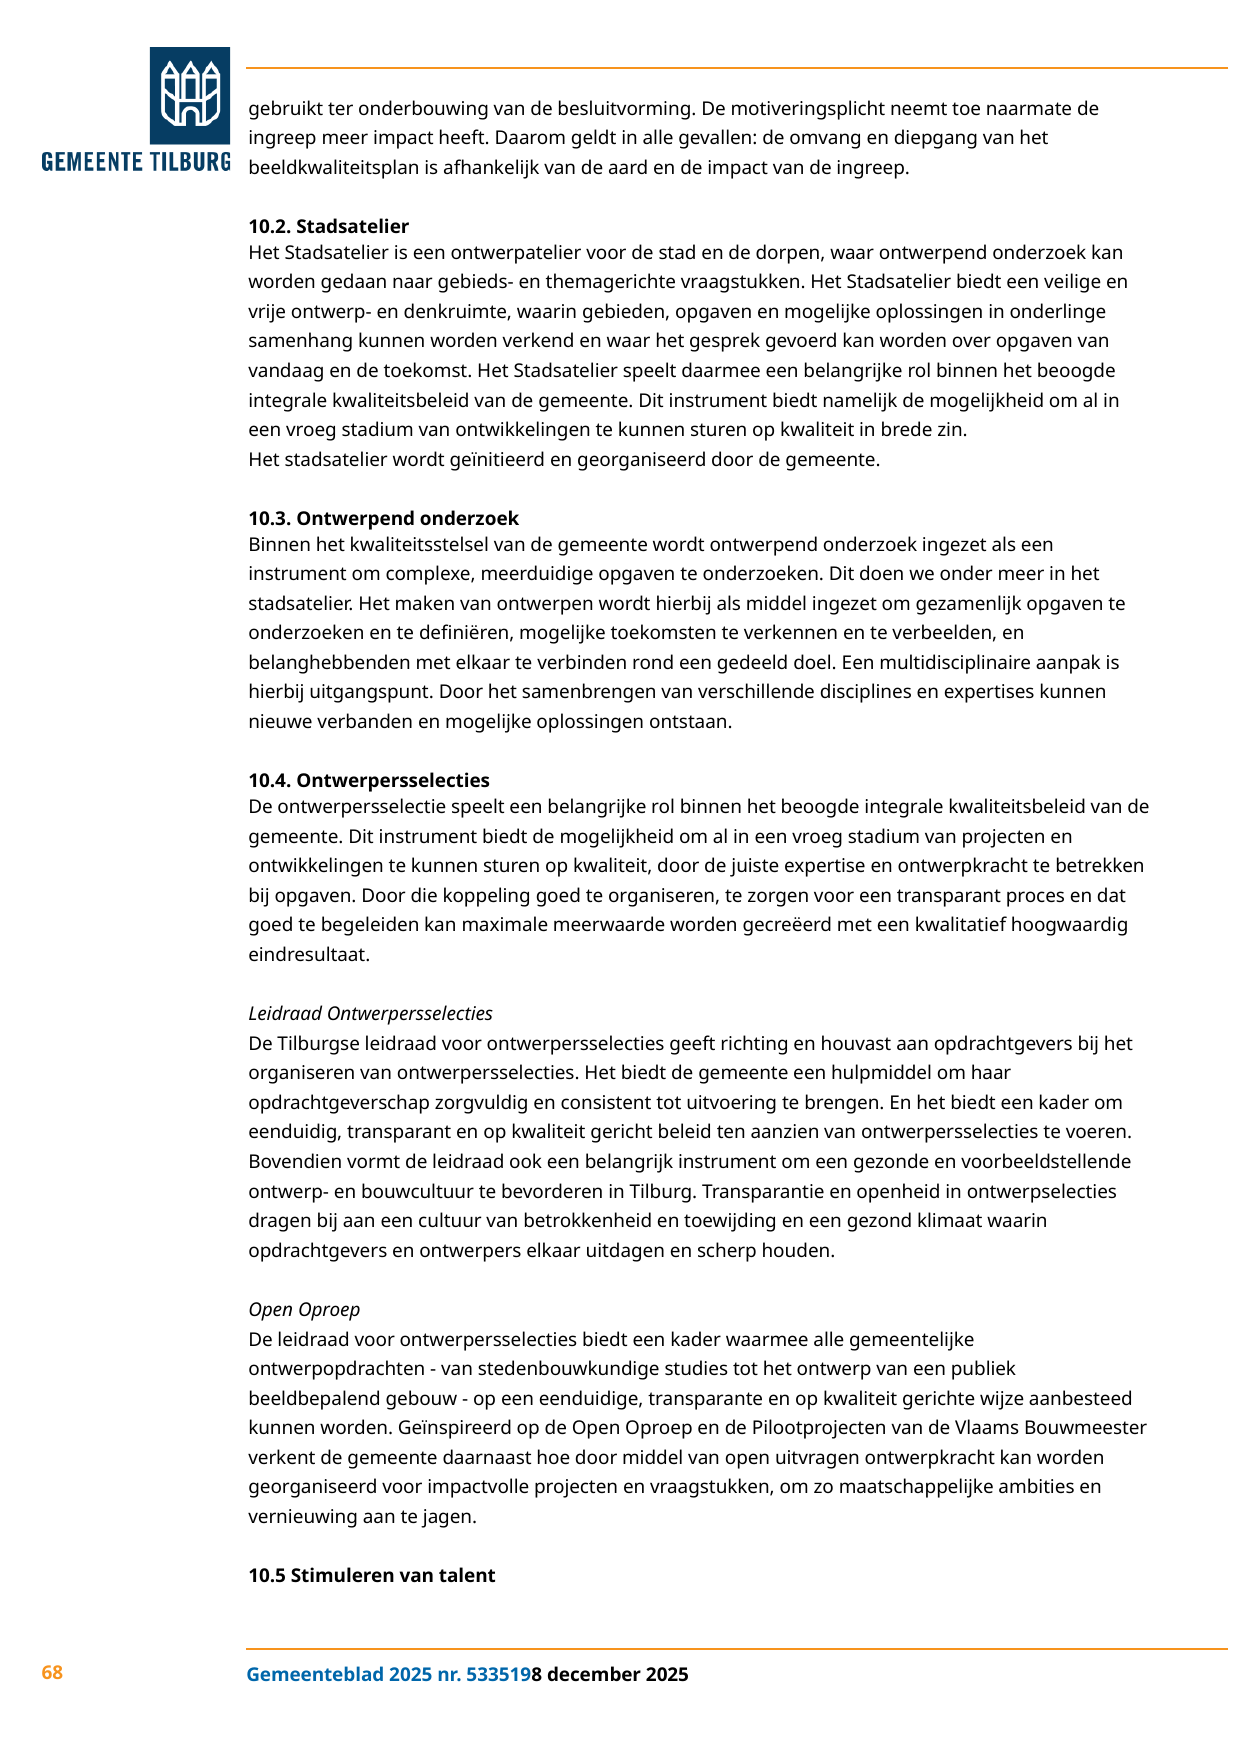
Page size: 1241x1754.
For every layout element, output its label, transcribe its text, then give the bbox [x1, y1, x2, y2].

text 10.3. Ontwerpend onderzoek [248, 505, 1152, 531]
text Binnen het kwaliteitsstelsel van de gemeente wordt ontwerpend onderzoek ingezet als een instrument om complexe, meerduidige opgaven te onderzoeken. Dit doen we onder meer in het stadsatelier. Het maken van ontwerpen wordt hierbij als middel ingezet om gezamenlijk opgaven te onderzoeken en te definiëren, mogelijke toekomsten te verkennen en te verbeelden, en belanghebbenden met elkaar te verbinden rond een gedeeld doel. Een multidisciplinaire aanpak is hierbij uitgangspunt. Door het samenbrengen van verschillende disciplines en expertises kunnen nieuwe verbanden en mogelijke oplossingen ontstaan. [248, 531, 1152, 734]
text Het stadsatelier wordt geïnitieerd en georganiseerd door de gemeente. [248, 446, 1152, 472]
text 10.5 Stimuleren van talent [248, 1562, 1152, 1588]
text 10.2. Stadsatelier [248, 213, 1152, 239]
text De Tilburgse leidraad voor ontwerpersselecties geeft richting en houvast aan opdrachtgevers bij het organiseren van ontwerpersselecties. Het biedt de gemeente een hulpmiddel om haar opdrachtgeverschap zorgvuldig en consistent tot uitvoering te brengen. En het biedt een kader om eenduidig, transparant en op kwaliteit gericht beleid ten aanzien van ontwerpersselecties te voeren. [248, 1030, 1152, 1144]
text Open Oproep [248, 1296, 1152, 1322]
text gebruikt ter onderbouwing van de besluitvorming. De motiveringsplicht neemt toe naarmate de ingreep meer impact heeft. Daarom geldt in alle gevallen: de omvang en diepgang van het beeldkwaliteitsplan is afhankelijk van de aard en de impact van de ingreep. [248, 95, 1152, 180]
text De leidraad voor ontwerpersselecties biedt een kader waarmee alle gemeentelijke ontwerpopdrachten - van stedenbouwkundige studies tot het ontwerp van een publiek beeldbepalend gebouw - op een eenduidige, transparante en op kwaliteit gerichte wijze aanbesteed kunnen worden. Geïnspireerd op de Open Oproep en de Pilootprojecten van de Vlaams Bouwmeester verkent de gemeente daarnaast hoe door middel van open uitvragen ontwerpkracht kan worden georganiseerd voor impactvolle projecten en vraagstukken, om zo maatschappelijke ambities en vernieuwing aan te jagen. [248, 1326, 1152, 1529]
text De ontwerpersselectie speelt een belangrijke rol binnen het beoogde integrale kwaliteitsbeleid van de gemeente. Dit instrument biedt de mogelijkheid om al in een vroeg stadium van projecten en ontwikkelingen te kunnen sturen op kwaliteit, door de juiste expertise en ontwerpkracht te betrekken bij opgaven. Door die koppeling goed te organiseren, te zorgen voor een transparant proces en dat goed te begeleiden kan maximale meerwaarde worden gecreëerd met een kwalitatief hoogwaardig eindresultaat. [248, 793, 1152, 967]
text Het Stadsatelier is een ontwerpatelier voor de stad en de dorpen, waar ontwerpend onderzoek kan worden gedaan naar gebieds- en themagerichte vraagstukken. Het Stadsatelier biedt een veilige en vrije ontwerp- en denkruimte, waarin gebieden, opgaven en mogelijke oplossingen in onderlinge samenhang kunnen worden verkend en waar het gesprek gevoerd kan worden over opgaven van vandaag en de toekomst. Het Stadsatelier speelt daarmee een belangrijke rol binnen het beoogde integrale kwaliteitsbeleid van de gemeente. Dit instrument biedt namelijk de mogelijkheid om al in een vroeg stadium van ontwikkelingen te kunnen sturen op kwaliteit in brede zin. [248, 239, 1152, 442]
text Leidraad Ontwerpersselecties [248, 1000, 1152, 1026]
picture [41, 47, 231, 172]
text 10.4. Ontwerpersselecties [248, 767, 1152, 793]
text Bovendien vormt de leidraad ook een belangrijk instrument om een gezonde en voorbeeldstellende ontwerp- en bouwcultuur te bevorderen in Tilburg. Transparantie en openheid in ontwerpselecties dragen bij aan een cultuur van betrokkenheid en toewijding en een gezond klimaat waarin opdrachtgevers en ontwerpers elkaar uitdagen en scherp houden. [248, 1148, 1152, 1263]
